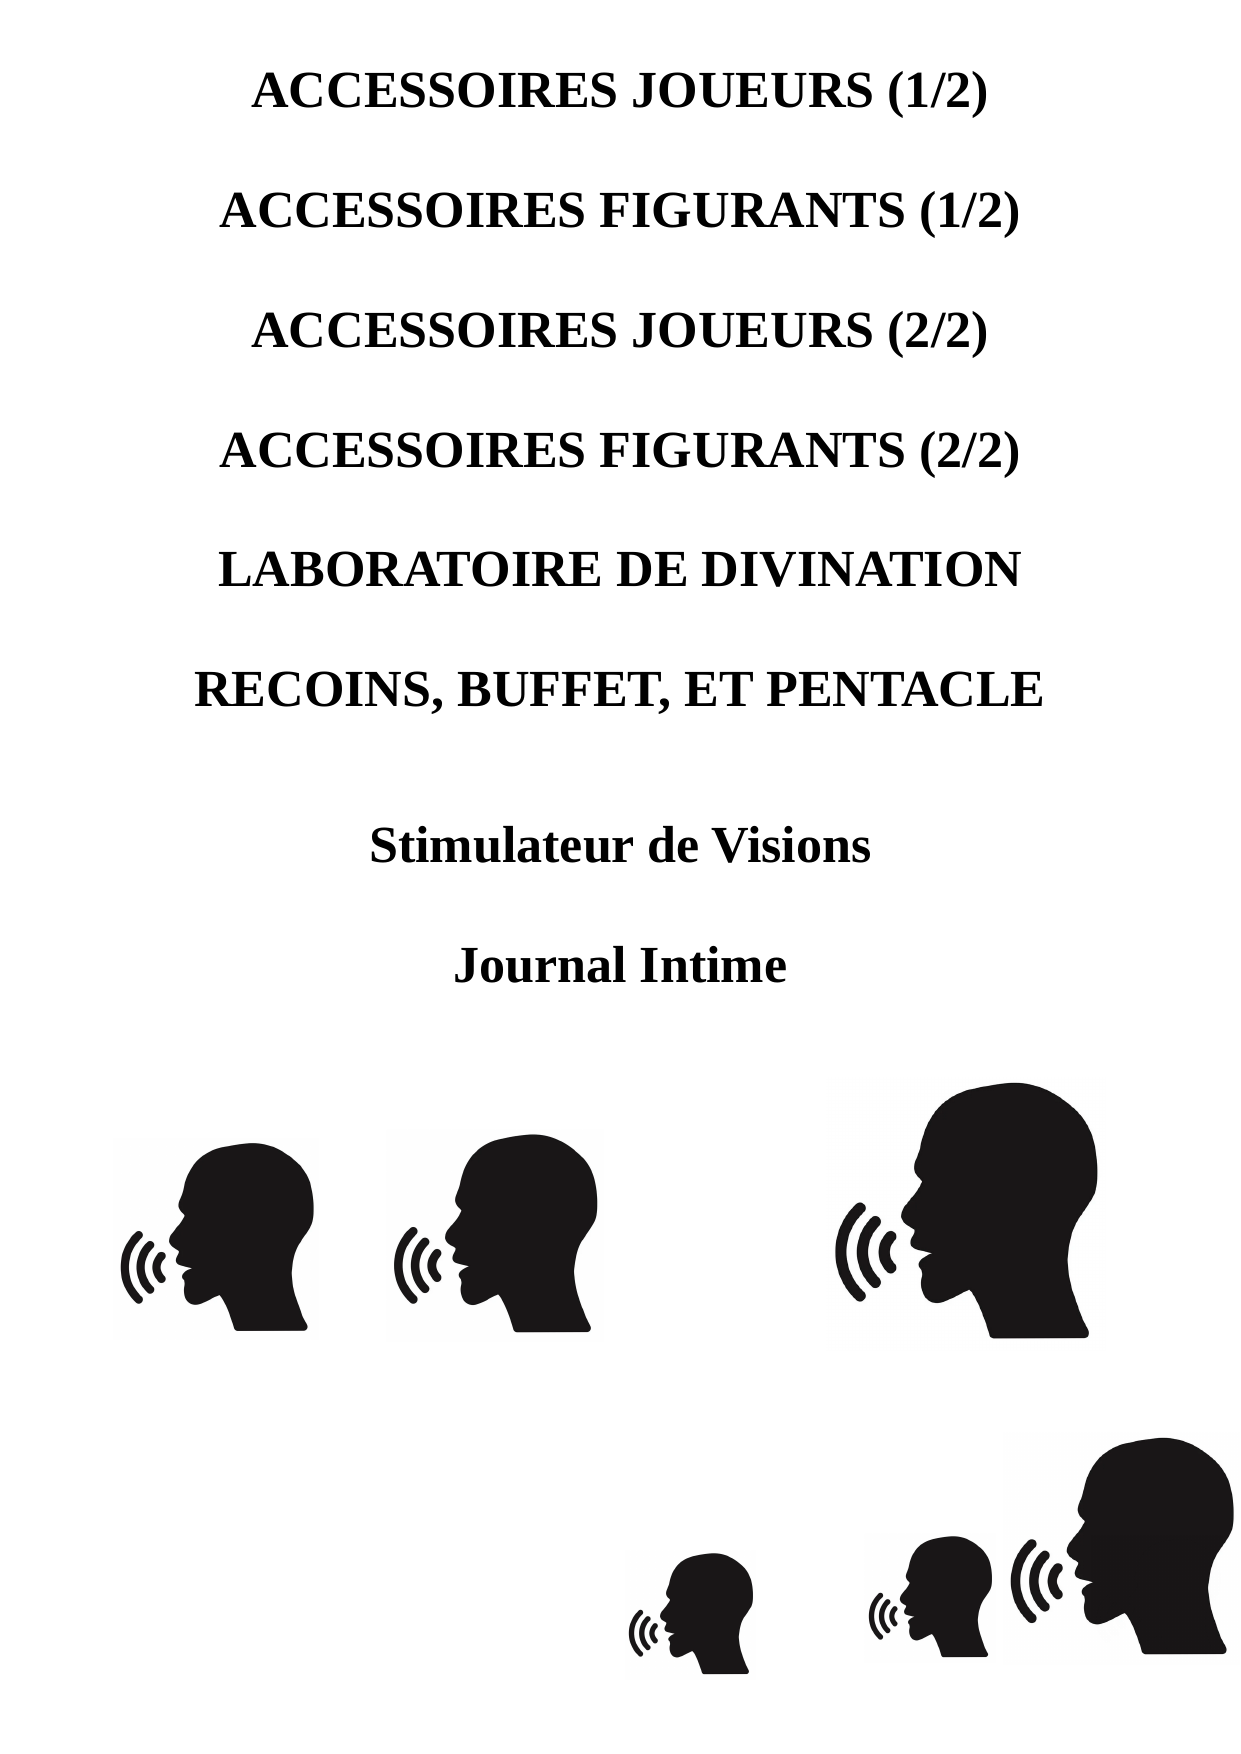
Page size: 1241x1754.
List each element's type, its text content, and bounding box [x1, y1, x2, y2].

picture [1002, 1432, 1241, 1665]
picture [864, 1533, 996, 1663]
text ACCESSOIRES FIGURANTS (1/2) [59, 179, 1181, 239]
picture [624, 1550, 757, 1680]
text RECOINS, BUFFET, ET PENTACLE [59, 658, 1181, 718]
text Journal Intime [59, 933, 1181, 993]
text ACCESSOIRES JOUEURS (2/2) [59, 299, 1181, 358]
text ACCESSOIRES FIGURANTS (2/2) [59, 418, 1181, 478]
picture [113, 1138, 320, 1340]
text LABORATOIRE DE DIVINATION [59, 538, 1181, 598]
text ACCESSOIRES JOUEURS (1/2) [59, 59, 1181, 119]
picture [386, 1129, 604, 1342]
text Stimulateur de Visions [59, 814, 1181, 874]
picture [825, 1077, 1106, 1351]
